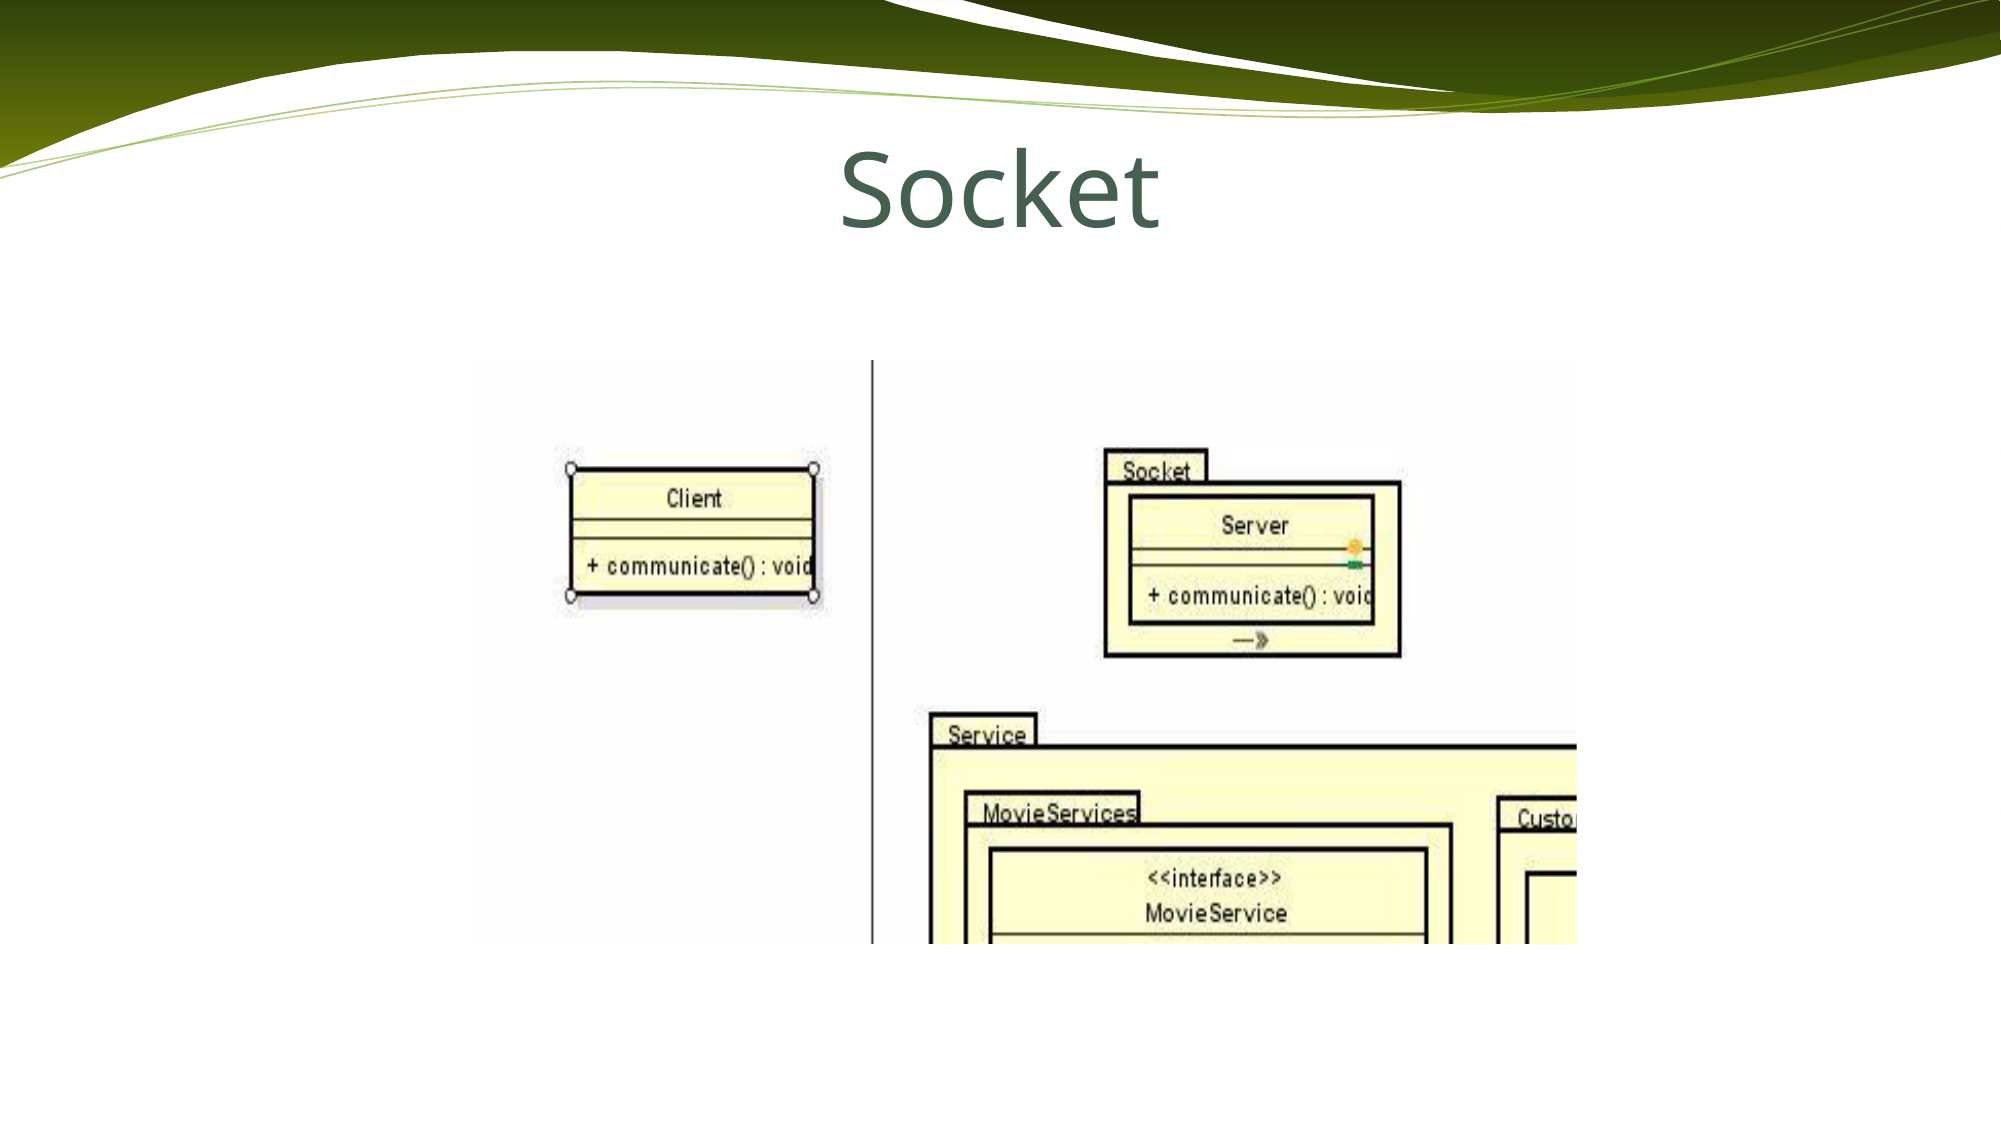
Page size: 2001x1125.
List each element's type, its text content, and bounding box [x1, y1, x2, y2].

title Socket [99, 115, 1900, 249]
picture [471, 360, 1577, 944]
